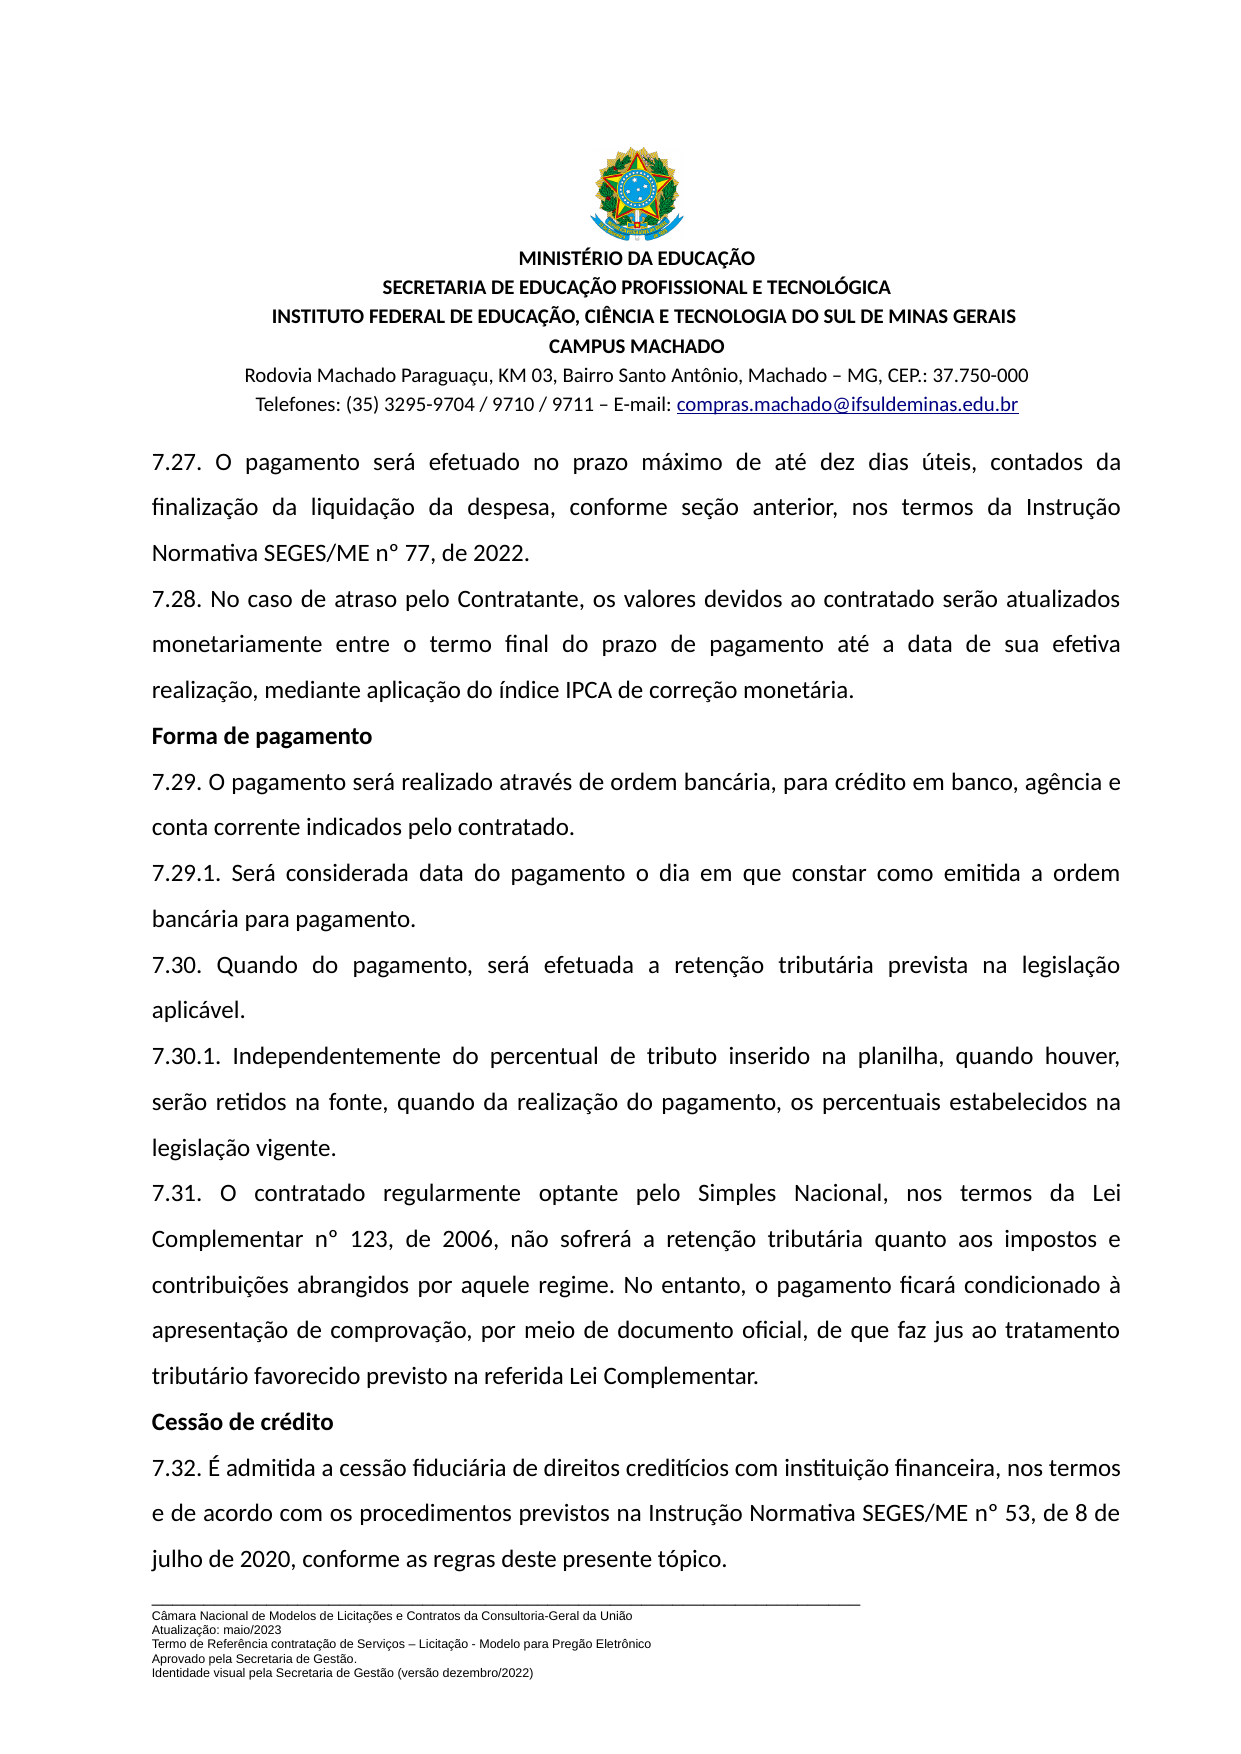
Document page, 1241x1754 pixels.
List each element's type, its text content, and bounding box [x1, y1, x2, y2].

text 7.32. É admitida a cessão fiduciária de direitos creditícios com instituição financeira, nos termos e de acordo com os procedimentos previstos na Instrução Normativa SEGES/ME nº 53, de 8 de julho de 2020, conforme as regras deste presente tópico. [152, 1452, 1122, 1574]
text 7.27. O pagamento será efetuado no prazo máximo de até dez dias úteis, contados da finalização da liquidação da despesa, conforme seção anterior, nos termos da Instrução Normativa SEGES/ME nº 77, de 2022. [152, 446, 1122, 568]
text Cessão de crédito [152, 1406, 1122, 1437]
text 7.31. O contratado regularmente optante pelo Simples Nacional, nos termos da Lei Complementar nº 123, de 2006, não sofrerá a retenção tributária quanto aos impostos e contribuições abrangidos por aquele regime. No entanto, o pagamento ficará condicionado à apresentação de comprovação, por meio de documento oficial, de que faz jus ao tratamento tributário favorecido previsto na referida Lei Complementar. [152, 1177, 1122, 1391]
picture [590, 147, 684, 241]
text 7.29. O pagamento será realizado através de ordem bancária, para crédito em banco, agência e conta corrente indicados pelo contratado. [152, 766, 1122, 842]
picture [630, 236, 645, 241]
text 7.29.1. Será considerada data do pagamento o dia em que constar como emitida a ordem bancária para pagamento. [152, 857, 1122, 933]
text Forma de pagamento [152, 720, 1122, 751]
picture [652, 219, 684, 241]
text 7.30.1. Independentemente do percentual de tributo inserido na planilha, quando houver, serão retidos na fonte, quando da realização do pagamento, os percentuais estabelecidos na legislação vigente. [152, 1040, 1122, 1162]
text 7.30. Quando do pagamento, será efetuada a retenção tributária prevista na legislação aplicável. [152, 949, 1122, 1025]
text 7.28. No caso de atraso pelo Contratante, os valores devidos ao contratado serão atualizados monetariamente entre o termo final do prazo de pagamento até a data de sua efetiva realização, mediante aplicação do índice IPCA de correção monetária. [152, 583, 1122, 705]
picture [656, 223, 665, 228]
